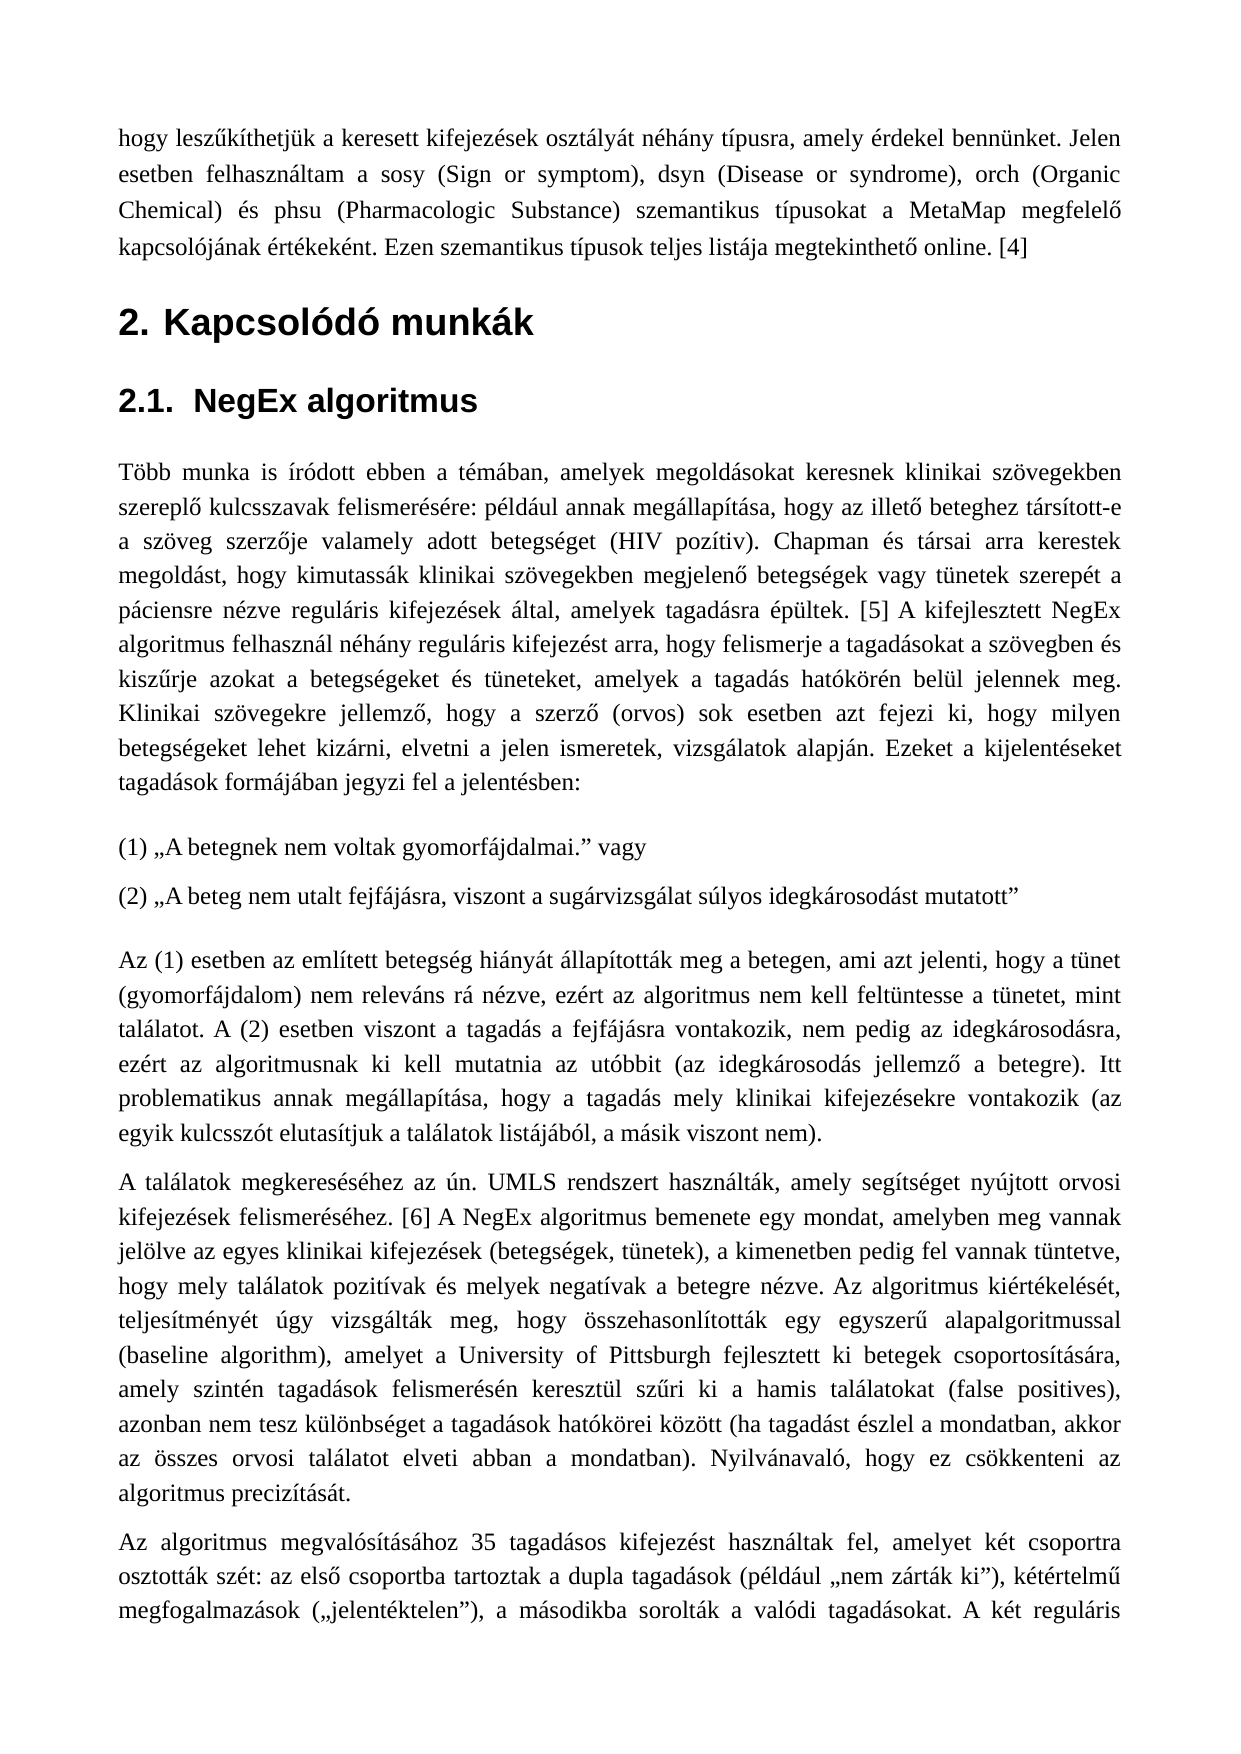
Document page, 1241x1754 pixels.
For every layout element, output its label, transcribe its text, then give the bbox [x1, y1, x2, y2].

subtitle Kapcsolódó munkák [118, 300, 1122, 343]
text A találatok megkereséséhez az ún. UMLS rendszert használták, amely segítséget nyújtott orvosi kifejezések felismeréséhez. [6] A NegEx algoritmus bemenete egy mondat, amelyben meg vannak jelölve az egyes klinikai kifejezések (betegségek, tünetek), a kimenetben pedig fel vannak tüntetve, hogy mely találatok pozitívak és melyek negatívak a betegre nézve. Az algoritmus kiértékelését, teljesítményét úgy vizsgálták meg, hogy összehasonlították egy egyszerű alapalgoritmussal (baseline algorithm), amelyet a University of Pittsburgh fejlesztett ki betegek csoportosítására, amely szintén tagadások felismerésén keresztül szűri ki a hamis találatokat (false positives), azonban nem tesz különbséget a tagadások hatókörei között (ha tagadást észlel a mondatban, akkor az összes orvosi találatot elveti abban a mondatban). Nyilvánavaló, hogy ez csökkenteni az algoritmus precizítását. [118, 1167, 1122, 1506]
title Az algoritmus megvalósításához 35 tagadásos kifejezést használtak fel, amelyet két csoportra osztották szét: az első csoportba tartoztak a dupla tagadások (például „nem zárták ki”), kétértelmű megfogalmazások („jelentéktelen”), a másodikba sorolták a valódi tagadásokat. A két reguláris [118, 1527, 1122, 1624]
text (1) „A betegnek nem voltak gyomorfájdalmai.” vagy [118, 832, 1122, 861]
text hogy leszűkíthetjük a keresett kifejezések osztályát néhány típusra, amely érdekel bennünket. Jelen esetben felhasználtam a sosy (Sign or symptom), dsyn (Disease or syndrome), orch (Organic Chemical) és phsu (Pharmacologic Substance) szemantikus típusokat a MetaMap megfelelő kapcsolójának értékeként. Ezen szemantikus típusok teljes listája megtekinthető online. [4] [118, 118, 1122, 262]
title Az (1) esetben az említett betegség hiányát állapították meg a betegen, ami azt jelenti, hogy a tünet (gyomorfájdalom) nem releváns rá nézve, ezért az algoritmus nem kell feltüntesse a tünetet, mint találatot. A (2) esetben viszont a tagadás a fejfájásra vontakozik, nem pedig az idegkárosodásra, ezért az algoritmusnak ki kell mutatnia az utóbbit (az idegkárosodás jellemző a betegre). Itt problematikus annak megállapítása, hogy a tagadás mely klinikai kifejezésekre vontakozik (az egyik kulcsszót elutasítjuk a találatok listájából, a másik viszont nem). [118, 945, 1122, 1147]
title Több munka is íródott ebben a témában, amelyek megoldásokat keresnek klinikai szövegekben szereplő kulcsszavak felismerésére: például annak megállapítása, hogy az illető beteghez társított-e a szöveg szerzője valamely adott betegséget (HIV pozítiv). Chapman és társai arra kerestek megoldást, hogy kimutassák klinikai szövegekben megjelenő betegségek vagy tünetek szerepét a páciensre nézve reguláris kifejezések által, amelyek tagadásra épültek. [5] A kifejlesztett NegEx algoritmus felhasznál néhány reguláris kifejezést arra, hogy felismerje a tagadásokat a szövegben és kiszűrje azokat a betegségeket és tüneteket, amelyek a tagadás hatókörén belül jelennek meg. Klinikai szövegekre jellemző, hogy a szerző (orvos) sok esetben azt fejezi ki, hogy milyen betegségeket lehet kizárni, elvetni a jelen ismeretek, vizsgálatok alapján. Ezeket a kijelentéseket tagadások formájában jegyzi fel a jelentésben: [118, 457, 1122, 796]
text (2) „A beteg nem utalt fejfájásra, viszont a sugárvizsgálat súlyos idegkárosodást mutatott” [118, 881, 1122, 910]
subtitle NegEx algoritmus [118, 381, 1122, 419]
